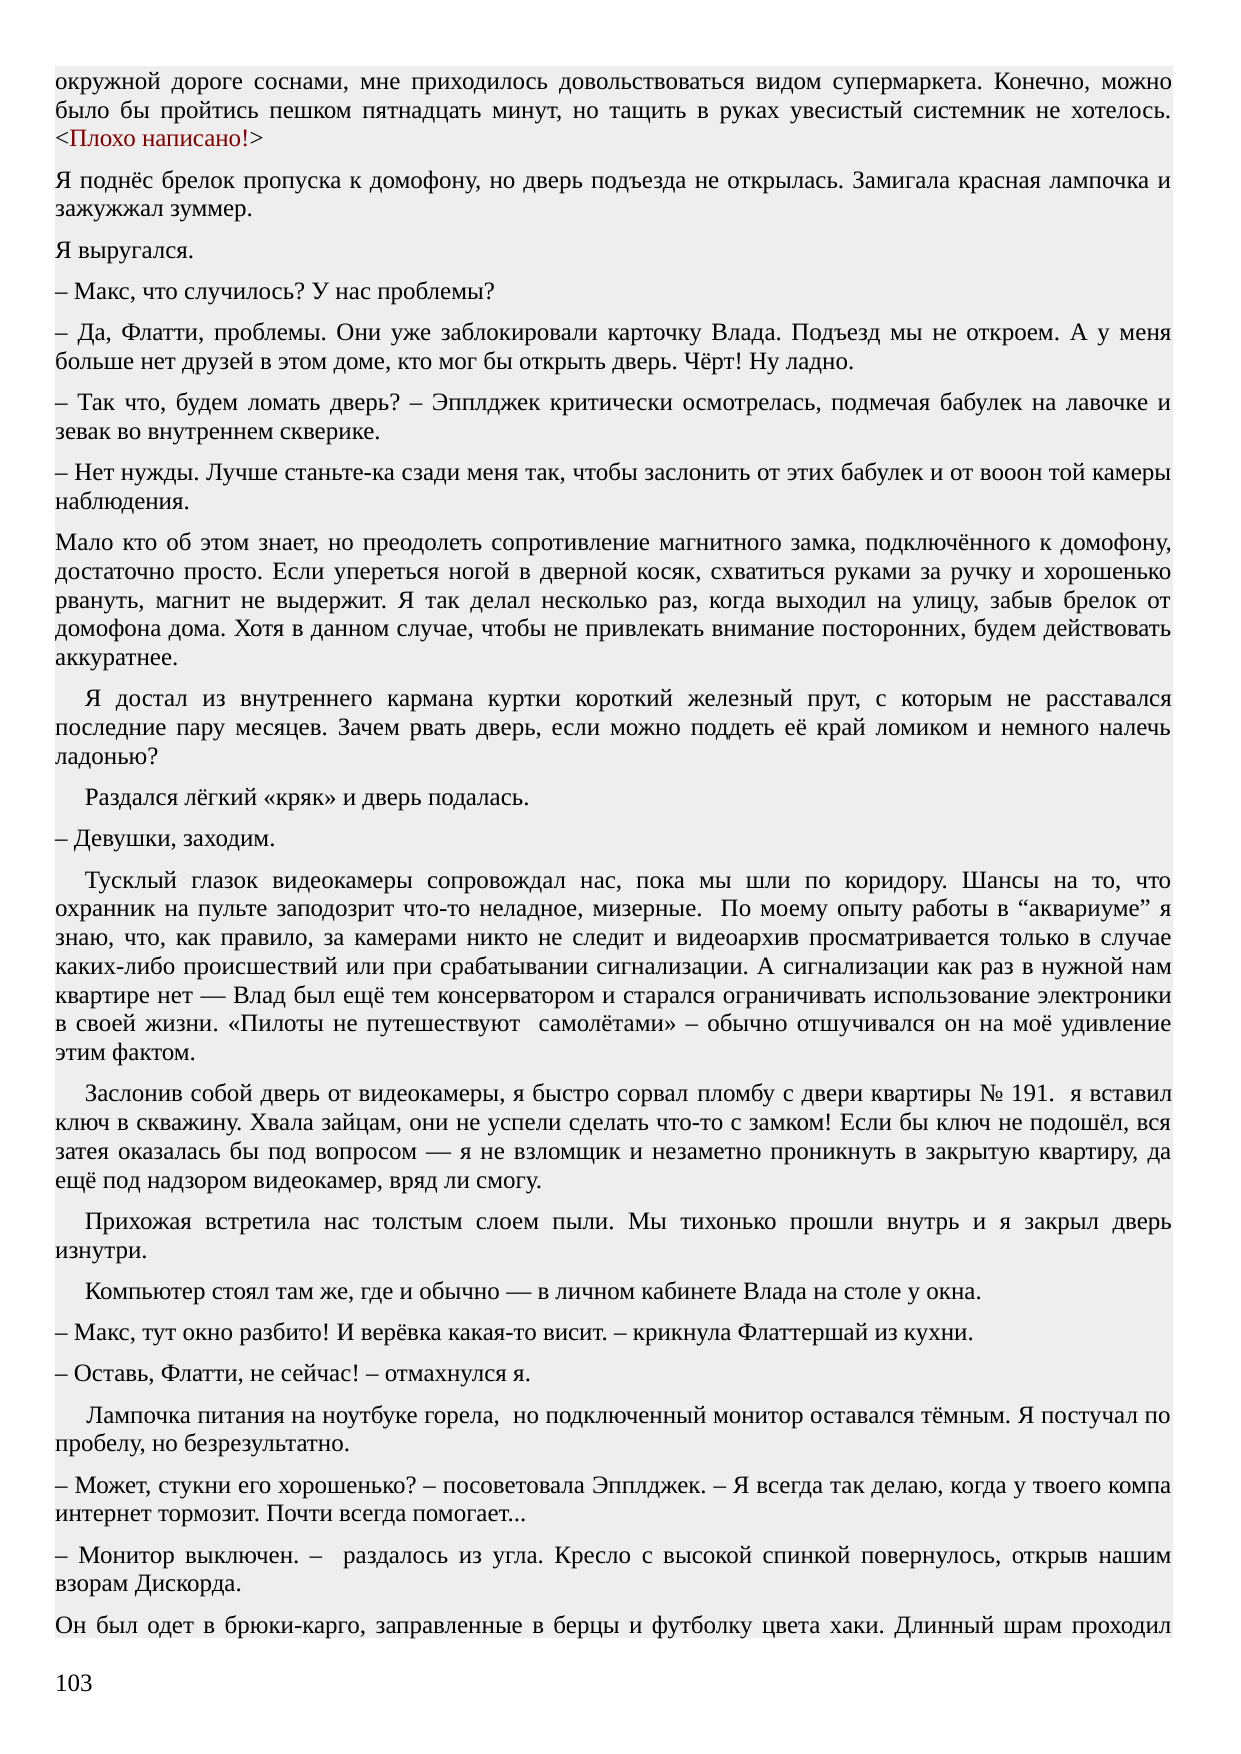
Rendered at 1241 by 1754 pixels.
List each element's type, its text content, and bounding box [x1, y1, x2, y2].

text – Нет нужды. Лучше станьте-ка сзади меня так, чтобы заслонить от этих бабулек и от вооон той камеры наблюдения. [55, 457, 1173, 515]
text Я поднёс брелок пропуска к домофону, но дверь подъезда не открылась. Замигала красная лампочка и зажужжал зуммер. [55, 165, 1173, 222]
text – Монитор выключен. – раздалось из угла. Кресло с высокой спинкой повернулось, открыв нашим взорам Дискорда. [55, 1540, 1173, 1597]
list Мало кто об этом знает, но преодолеть сопротивление магнитного замка, подключённого к домофону, достаточно просто. Если упереться ногой в дверной косяк, схватиться руками за ручку и хорошенько рвануть, магнит не выдержит. Я так делал несколько раз, когда выходил на улицу, забыв брелок от домофона дома. Хотя в данном случае, чтобы не привлекать внимание посторонних, будем действовать аккуратнее. [55, 527, 1173, 671]
text – Может, стукни его хорошенько? – посоветовала Эпплджек. – Я всегда так делаю, когда у твоего компа интернет тормозит. Почти всегда помогает... [55, 1470, 1173, 1527]
text – Да, Флатти, проблемы. Они уже заблокировали карточку Влада. Подъезд мы не откроем. А у меня больше нет друзей в этом доме, кто мог бы открыть дверь. Чёрт! Ну ладно. [55, 317, 1173, 375]
text – Макс, тут окно разбито! И верёвка какая-то висит. – крикнула Флаттершай из кухни. [55, 1317, 1173, 1346]
text Лампочка питания на ноутбуке горела, но подключенный монитор оставался тёмным. Я постучал по пробелу, но безрезультатно. [55, 1400, 1173, 1457]
text окружной дороге соснами, мне приходилось довольствоваться видом супермаркета. Конечно, можно было бы пройтись пешком пятнадцать минут, но тащить в руках увесистый системник не хотелось. <Плохо написано!> [55, 66, 1173, 152]
text Компьютер стоял там же, где и обычно — в личном кабинете Влада на столе у окна. [55, 1276, 1173, 1305]
text Он был одет в брюки-карго, заправленные в берцы и футболку цвета хаки. Длинный шрам проходил [55, 1610, 1173, 1638]
text Раздался лёгкий «кряк» и дверь подалась. [55, 782, 1173, 811]
text Тусклый глазок видеокамеры сопровождал нас, пока мы шли по коридору. Шансы на то, что охранник на пульте заподозрит что-то неладное, мизерные. По моему опыту работы в “аквариуме” я знаю, что, как правило, за камерами никто не следит и видеоархив просматривается только в случае каких-либо происшествий или при срабатывании сигнализации. А сигнализации как раз в нужной нам квартире нет — Влад был ещё тем консерватором и старался ограничивать использование электроники в своей жизни. «Пилоты не путешествуют самолётами» – обычно отшучивался он на моё удивление этим фактом. [55, 865, 1173, 1066]
text – Оставь, Флатти, не сейчас! – отмахнулся я. [55, 1358, 1173, 1387]
text – Так что, будем ломать дверь? – Эпплджек критически осмотрелась, подмечая бабулек на лавочке и зевак во внутреннем скверике. [55, 387, 1173, 445]
text Заслонив собой дверь от видеокамеры, я быстро сорвал пломбу с двери квартиры № 191. я вставил ключ в скважину. Хвала зайцам, они не успели сделать что-то с замком! Если бы ключ не подошёл, вся затея оказалась бы под вопросом — я не взломщик и незаметно проникнуть в закрытую квартиру, да ещё под надзором видеокамер, вряд ли смогу. [55, 1078, 1173, 1193]
text Я достал из внутреннего кармана куртки короткий железный прут, с которым не расставался последние пару месяцев. Зачем рвать дверь, если можно поддеть её край ломиком и немного налечь ладонью? [55, 683, 1173, 770]
text – Макс, что случилось? У нас проблемы? [55, 276, 1173, 305]
text Прихожая встретила нас толстым слоем пыли. Мы тихонько прошли внутрь и я закрыл дверь изнутри. [55, 1206, 1173, 1263]
text – Девушки, заходим. [55, 823, 1173, 852]
text Я выругался. [55, 235, 1173, 263]
